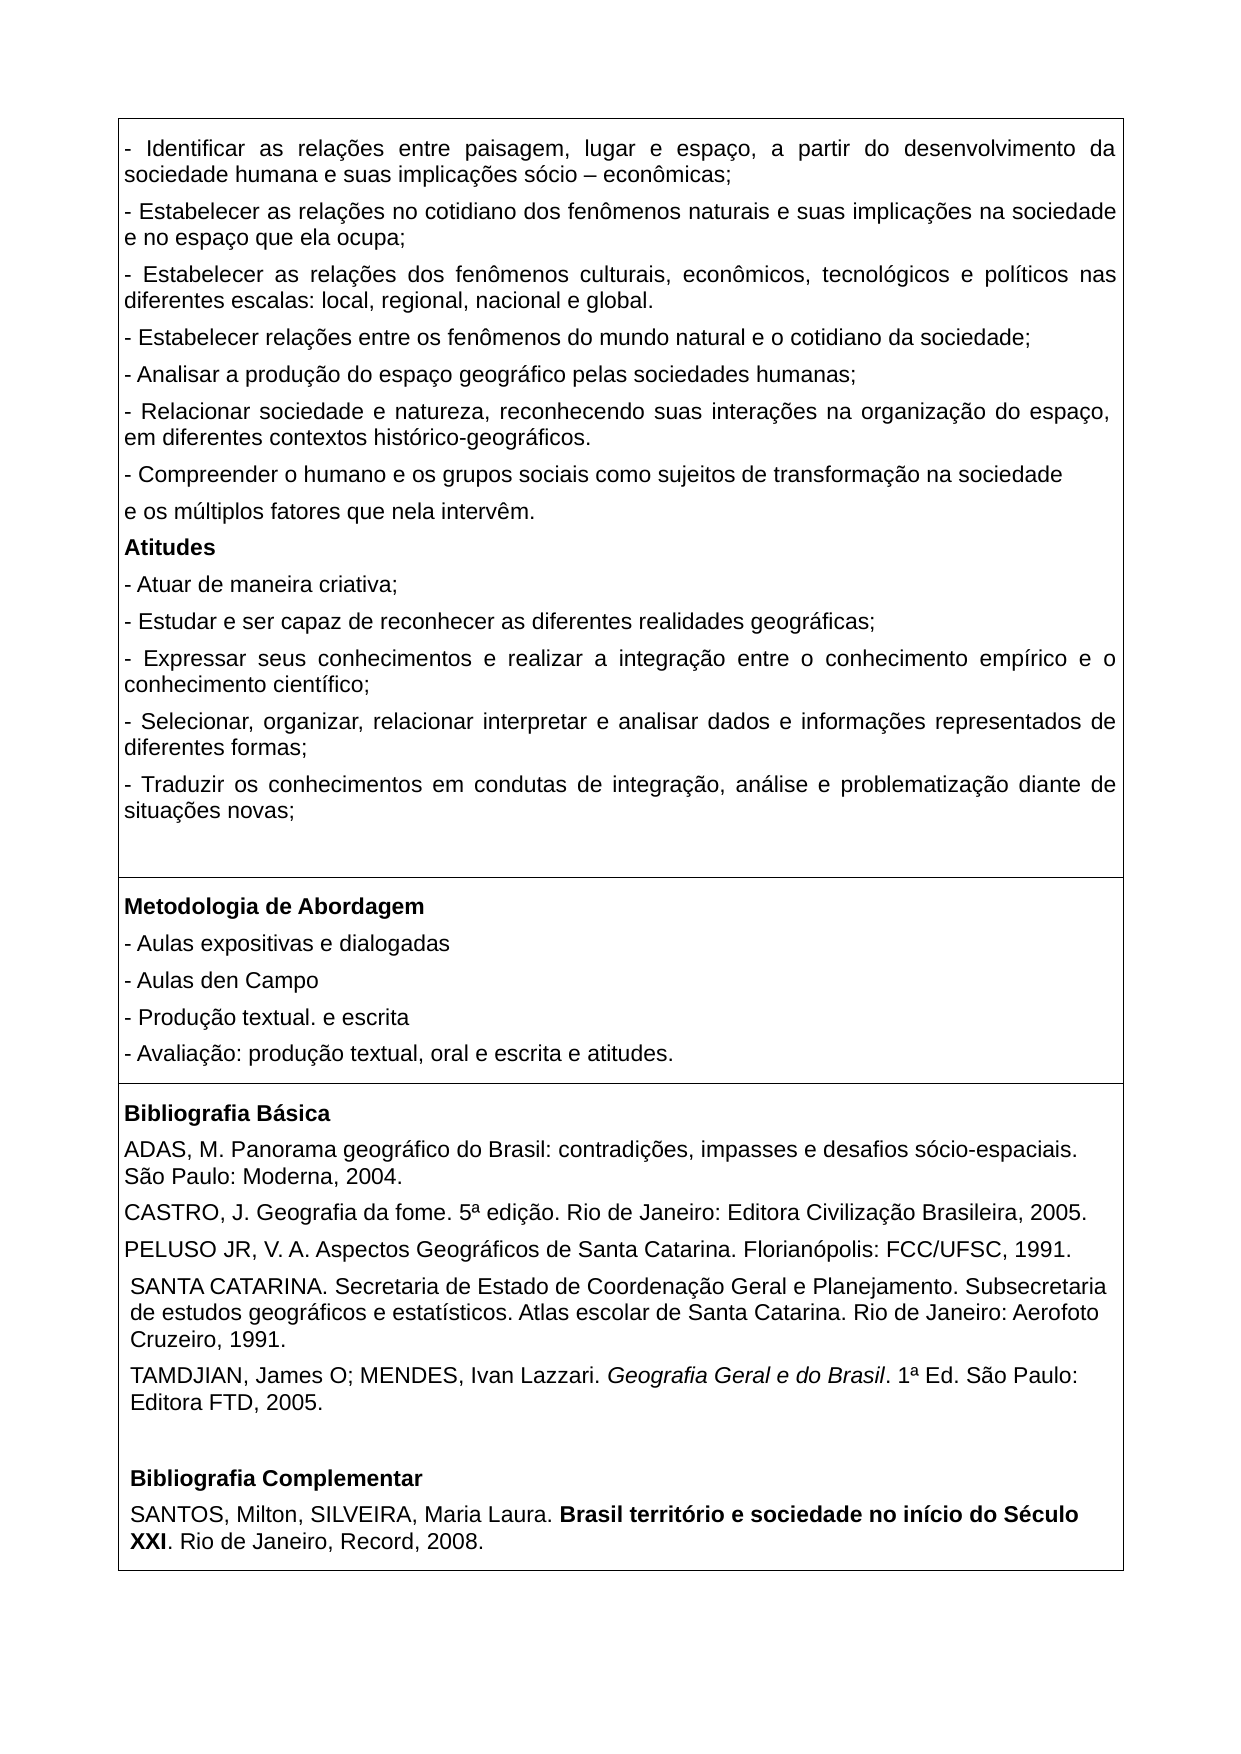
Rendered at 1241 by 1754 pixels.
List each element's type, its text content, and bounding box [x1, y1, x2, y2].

table_cell - Identificar as relações entre paisagem, lugar e espaço, a partir do desenvolvimento da sociedade humana e suas implicações sócio – econômicas; - Estabelecer as relações no cotidiano dos fenômenos naturais e suas implicações na sociedade e no espaço que ela ocupa; - Estabelecer as relações dos fenômenos culturais, econômicos, tecnológicos e políticos nas diferentes escalas: local, regional, nacional e global. - Estabelecer relações entre os fenômenos do mundo natural e o cotidiano da sociedade; - Analisar a produção do espaço geográfico pelas sociedades humanas; - Relacionar sociedade e natureza, reconhecendo suas interações na organização do espaço, em diferentes contextos histórico-geográficos. - Compreender o humano e os grupos sociais como sujeitos de transformação na sociedade e os múltiplos fatores que nela intervêm. Atitudes - Atuar de maneira criativa; - Estudar e ser capaz de reconhecer as diferentes realidades geográficas; - Expressar seus conhecimentos e realizar a integração entre o conhecimento empírico e o conhecimento científico; - Selecionar, organizar, relacionar interpretar e analisar dados e informações representados de diferentes formas; - Traduzir os conhecimentos em condutas de integração, análise e problematização diante de situações novas; [119, 119, 1123, 877]
table_cell Bibliografia Básica ADAS, M. Panorama geográfico do Brasil: contradições, impasses e desafios sócio-espaciais. São Paulo: Moderna, 2004. CASTRO, J. Geografia da fome. 5ª edição. Rio de Janeiro: Editora Civilização Brasileira, 2005. PELUSO JR, V. A. Aspectos Geográficos de Santa Catarina. Florianópolis: FCC/UFSC, 1991. SANTA CATARINA. Secretaria de Estado de Coordenação Geral e Planejamento. Subsecretaria de estudos geográficos e estatísticos. Atlas escolar de Santa Catarina. Rio de Janeiro: Aerofoto Cruzeiro, 1991. Tamdjian, James O; MENDES, Ivan Lazzari. Geografia Geral e do Brasil. 1ª Ed. São Paulo: Editora FTD, 2005. Bibliografia Complementar SANTOS, Milton, SILVEIRA, Maria Laura. Brasil território e sociedade no início do Século XXI. Rio de Janeiro, Record, 2008. [119, 1084, 1123, 1570]
table_cell Metodologia de Abordagem - Aulas expositivas e dialogadas - Aulas den Campo - Produção textual. e escrita - Avaliação: produção textual, oral e escrita e atitudes. [119, 878, 1123, 1083]
